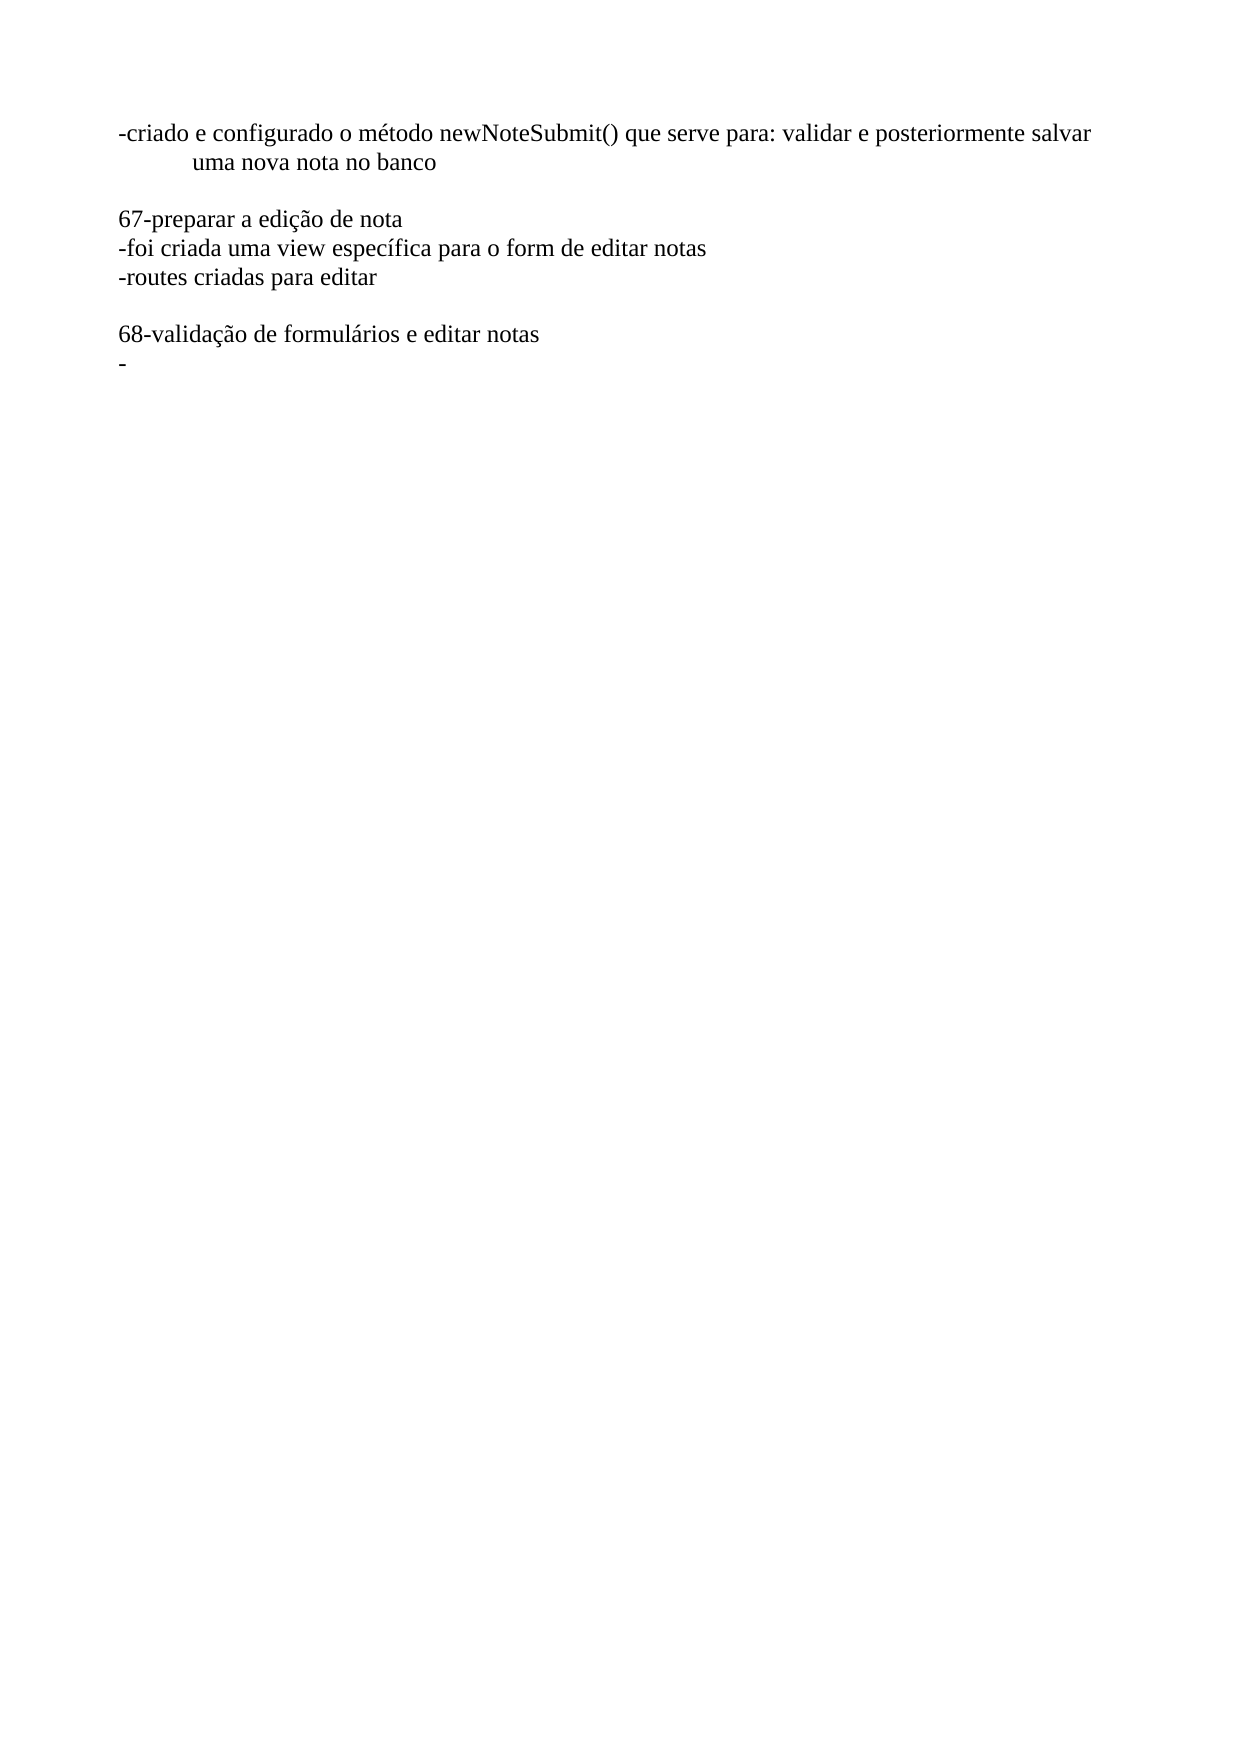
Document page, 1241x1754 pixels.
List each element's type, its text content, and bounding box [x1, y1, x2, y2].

text -foi criada uma view específica para o form de editar notas [118, 233, 1122, 262]
text 67-preparar a edição de nota [118, 204, 1122, 233]
text -criado e configurado o método newNoteSubmit() que serve para: validar e posteriormente salvar uma nova nota no banco [118, 118, 1122, 176]
text -routes criadas para editar [118, 262, 1122, 291]
text - [118, 348, 1122, 377]
text 68-validação de formulários e editar notas [118, 319, 1122, 348]
